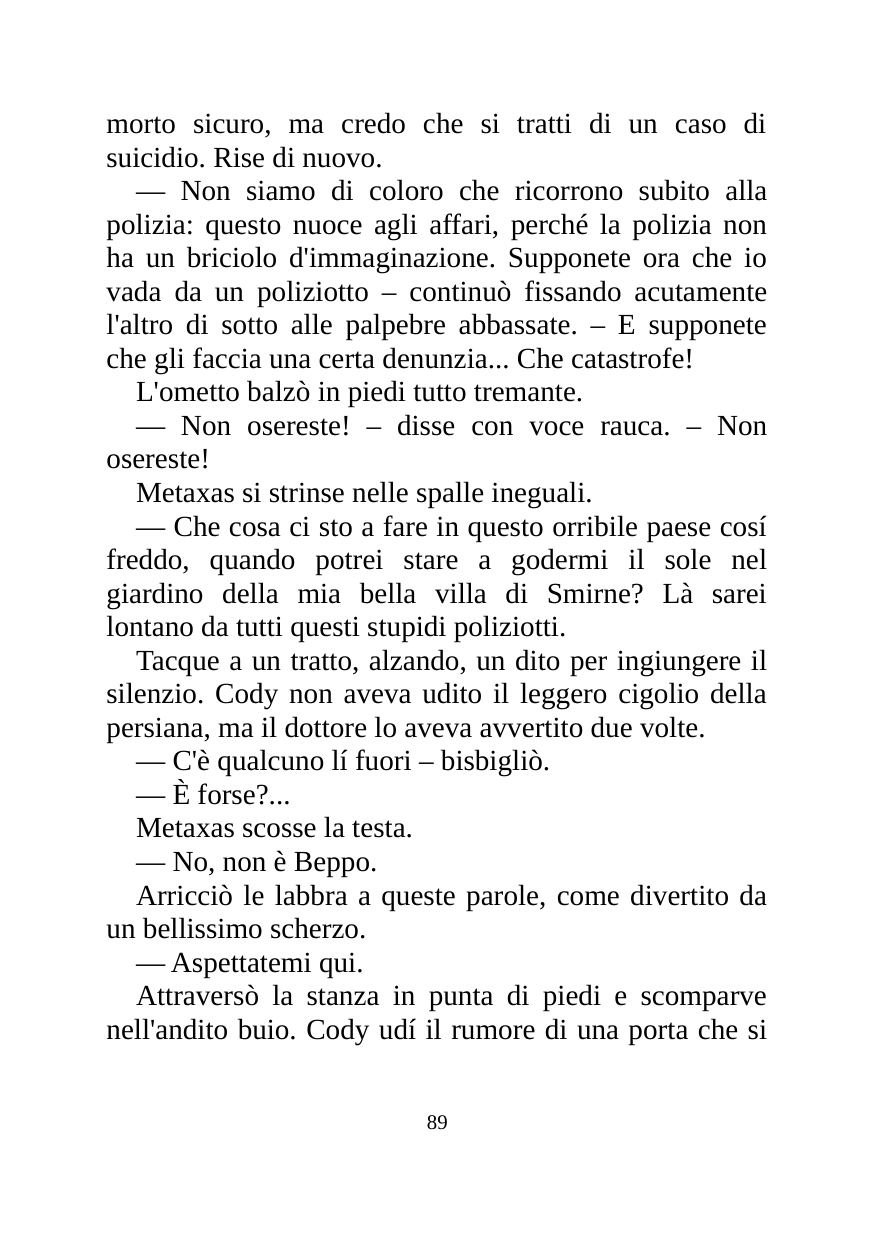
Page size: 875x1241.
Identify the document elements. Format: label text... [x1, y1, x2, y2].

text — Non osereste! – disse con voce rauca. – Non osereste! [106, 408, 768, 475]
text L'ometto balzò in piedi tutto tremante. [106, 374, 768, 408]
text Tacque a un tratto, alzando, un dito per ingiungere il silenzio. Cody non aveva udito il leggero cigolio della persiana, ma il dottore lo aveva avvertito due volte. [106, 643, 768, 743]
text — È forse?... [106, 777, 768, 811]
text — Che cosa ci sto a fare in questo orribile paese cosí freddo, quando potrei stare a godermi il sole nel giardino della mia bella villa di Smirne? Là sarei lontano da tutti questi stupidi poliziotti. [106, 509, 768, 643]
text — C'è qualcuno lí fuori – bisbigliò. [106, 743, 768, 777]
text Attraversò la stanza in punta di piedi e scomparve nell'andito buio. Cody udí il rumore di una porta che si [106, 978, 768, 1045]
text morto sicuro, ma credo che si tratti di un caso di suicidio. Rise di nuovo. [106, 106, 768, 173]
text Metaxas scosse la testa. [106, 811, 768, 844]
text — No, non è Beppo. [106, 844, 768, 878]
text Arricciò le labbra a queste parole, come divertito da un bellissimo scherzo. [106, 878, 768, 945]
text Metaxas si strinse nelle spalle ineguali. [106, 475, 768, 509]
text — Aspettatemi qui. [106, 945, 768, 978]
text — Non siamo di coloro che ricorrono subito alla polizia: questo nuoce agli affari, perché la polizia non ha un briciolo d'immaginazione. Supponete ora che io vada da un poliziotto – continuò fissando acutamente l'altro di sotto alle palpebre abbassate. – E supponete che gli faccia una certa denunzia... Che catastrofe! [106, 173, 768, 374]
